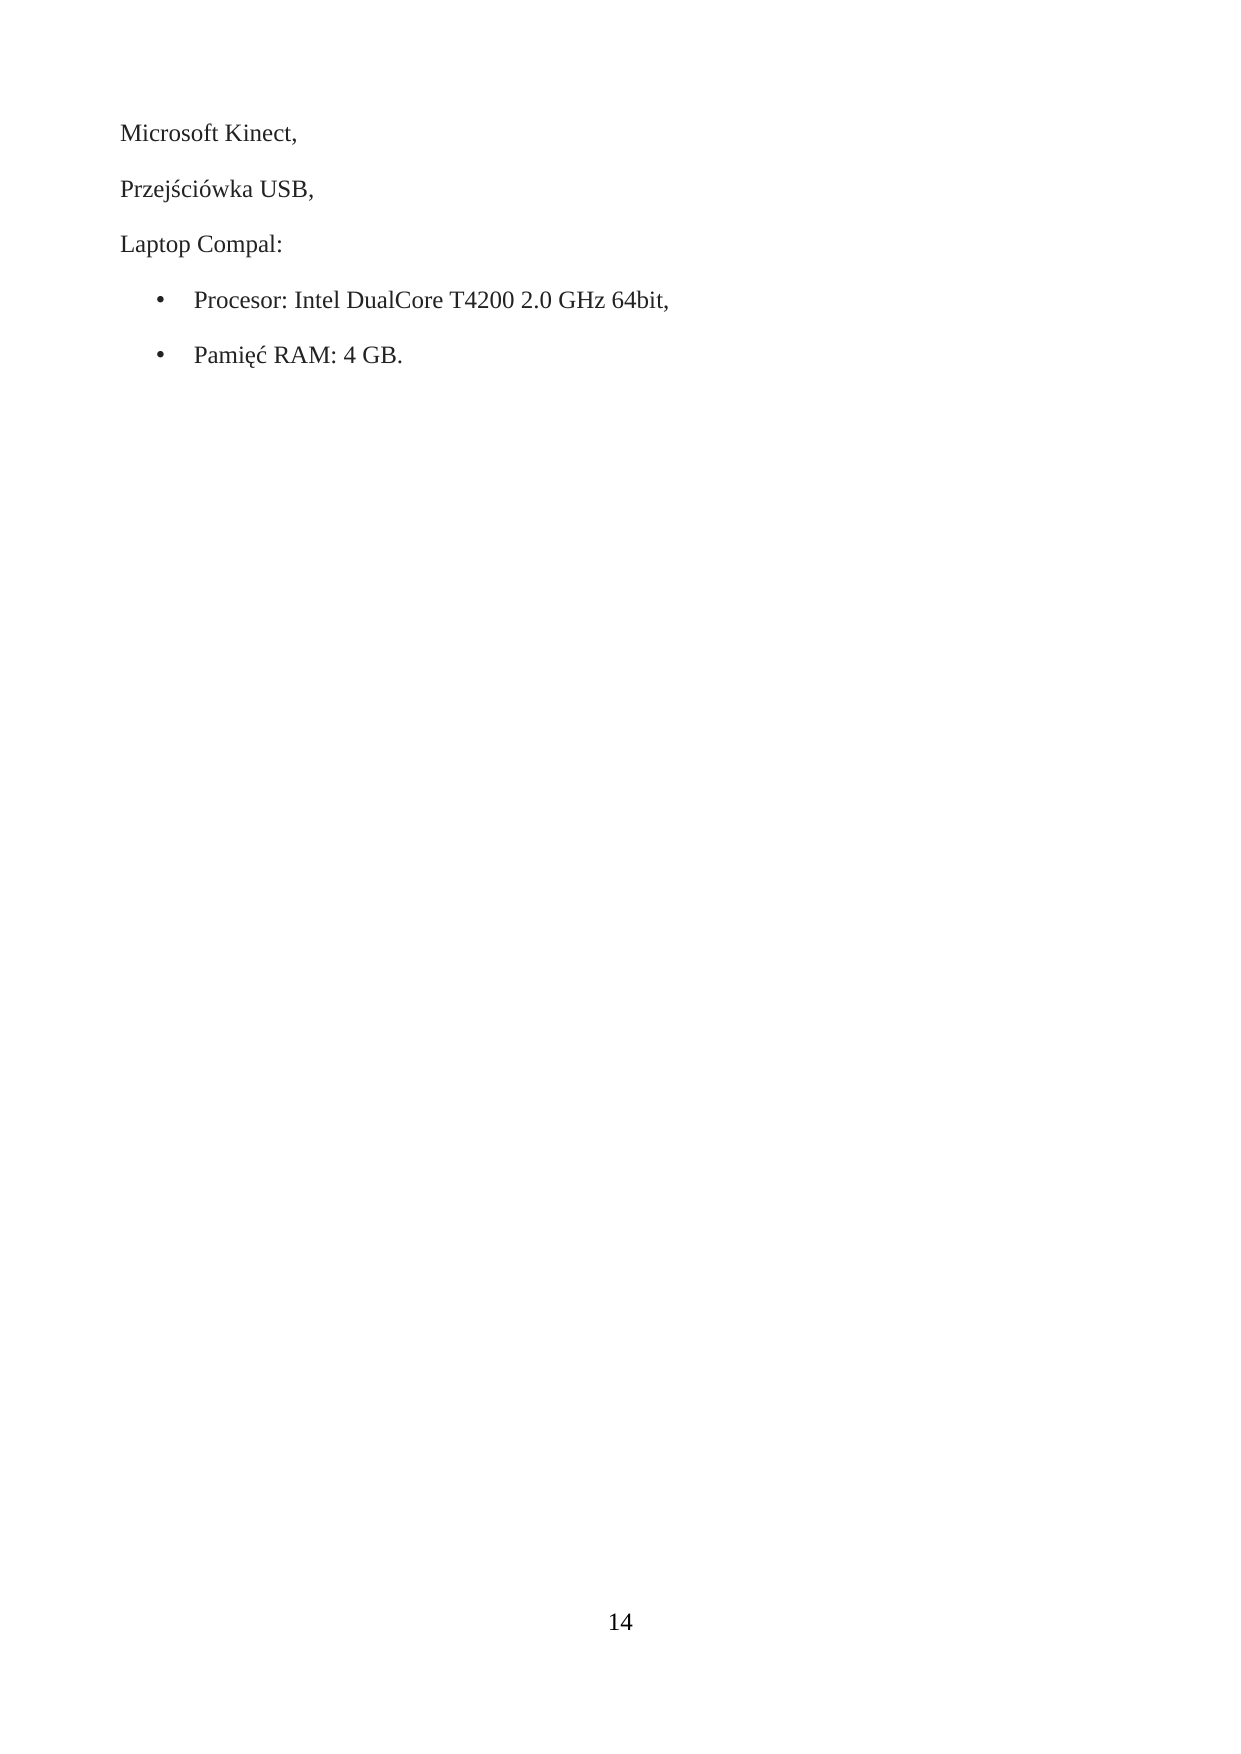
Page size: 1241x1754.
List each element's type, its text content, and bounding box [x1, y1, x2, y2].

list Procesor: Intel DualCore T4200 2.0 GHz 64bit, [156, 285, 1122, 314]
text Microsoft Kinect, [120, 118, 1122, 147]
text Laptop Compal: [120, 229, 1122, 258]
text Przejściówka USB, [120, 174, 1122, 202]
list Pamięć RAM: 4 GB. [156, 341, 1122, 369]
